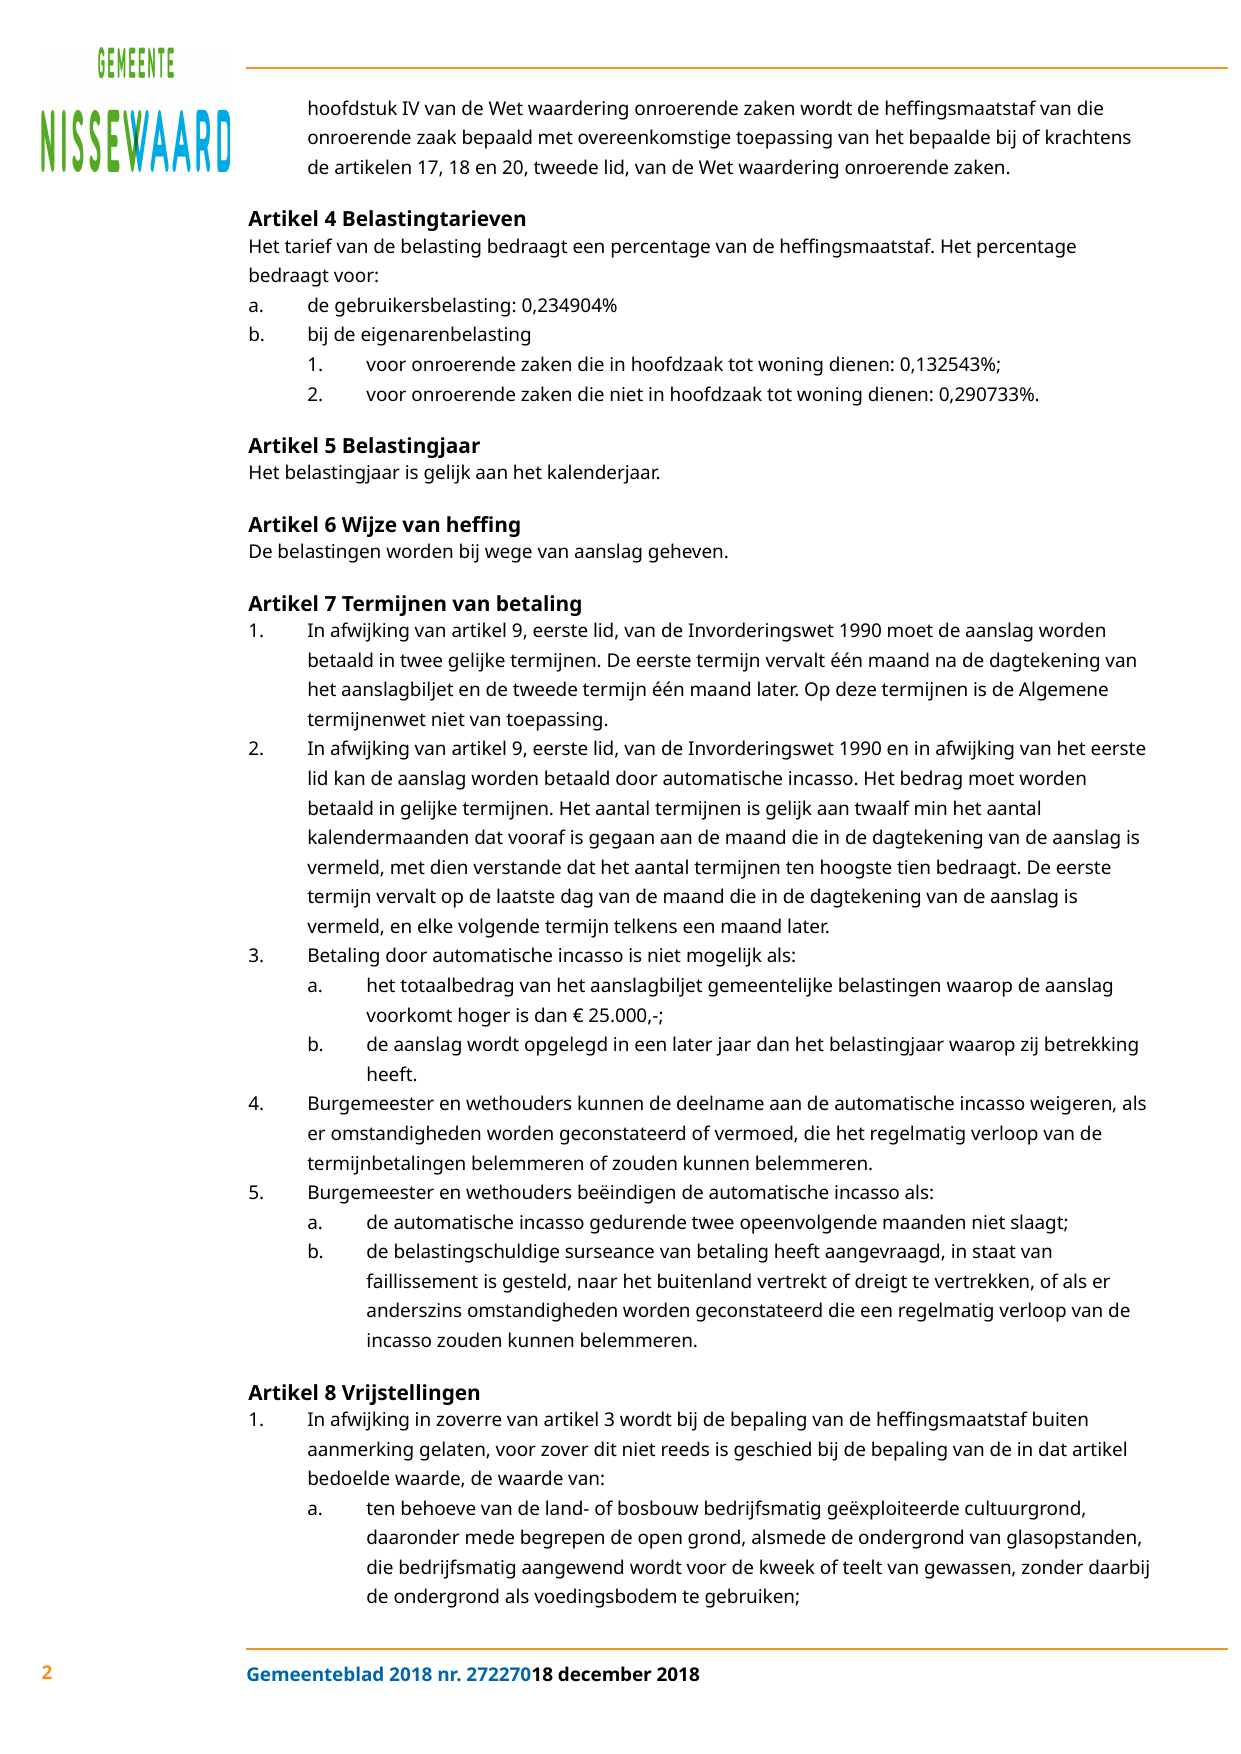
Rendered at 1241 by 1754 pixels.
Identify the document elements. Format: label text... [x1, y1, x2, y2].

text Artikel 6 Wijze van heffing [248, 510, 1152, 538]
list ten behoeve van de land- of bosbouw bedrijfsmatig geëxploiteerde cultuurgrond, daaronder mede begrepen de open grond, alsmede de ondergrond van glasopstanden, die bedrijfsmatig aangewend wordt voor de kweek of teelt van gewassen, zonder daarbij de ondergrond als voedingsbodem te gebruiken; [307, 1495, 1152, 1609]
text Artikel 4 Belastingtarieven [248, 204, 1152, 233]
text Het belastingjaar is gelijk aan het kalenderjaar. [248, 459, 1152, 485]
list In afwijking van artikel 9, eerste lid, van de Invorderingswet 1990 moet de aanslag worden betaald in twee gelijke termijnen. De eerste termijn vervalt één maand na de dagtekening van het aanslagbiljet en de tweede termijn één maand later. Op deze termijnen is de Algemene termijnenwet niet van toepassing. [248, 617, 1152, 732]
text Artikel 7 Termijnen van betaling [248, 589, 1152, 617]
text De belastingen worden bij wege van aanslag geheven. [248, 538, 1152, 564]
list hoofdstuk IV van de Wet waardering onroerende zaken wordt de heffingsmaatstaf van die onroerende zaak bepaald met overeenkomstige toepassing van het bepaalde bij of krachtens de artikelen 17, 18 en 20, tweede lid, van de Wet waardering onroerende zaken. [248, 95, 1152, 180]
list de belastingschuldige surseance van betaling heeft aangevraagd, in staat van faillissement is gesteld, naar het buitenland vertrekt of dreigt te vertrekken, of als er anderszins omstandigheden worden geconstateerd die een regelmatig verloop van de incasso zouden kunnen belemmeren. [307, 1238, 1152, 1353]
list voor onroerende zaken die in hoofdzaak tot woning dienen: 0,132543%; [307, 351, 1152, 377]
list Burgemeester en wethouders beëindigen de automatische incasso als: [248, 1179, 1152, 1205]
list Burgemeester en wethouders kunnen de deelname aan de automatische incasso weigeren, als er omstandigheden worden geconstateerd of vermoed, die het regelmatig verloop van de termijnbetalingen belemmeren of zouden kunnen belemmeren. [248, 1091, 1152, 1176]
picture [201, 122, 206, 138]
list de gebruikersbelasting: 0,234904% [248, 292, 1152, 318]
list voor onroerende zaken die niet in hoofdzaak tot woning dienen: 0,290733%. [307, 381, 1152, 406]
text Artikel 8 Vrijstellingen [248, 1378, 1152, 1406]
list In afwijking in zoverre van artikel 3 wordt bij de bepaling van de heffingsmaatstaf buiten aanmerking gelaten, voor zover dit niet reeds is geschied bij de bepaling van de in dat artikel bedoelde waarde, de waarde van: [248, 1406, 1152, 1491]
picture [222, 122, 227, 160]
list Betaling door automatische incasso is niet mogelijk als: [248, 943, 1152, 968]
list In afwijking van artikel 9, eerste lid, van de Invorderingswet 1990 en in afwijking van het eerste lid kan de aanslag worden betaald door automatische incasso. Het bedrag moet worden betaald in gelijke termijnen. Het aantal termijnen is gelijk aan twaalf min het aantal kalendermaanden dat vooraf is gegaan aan de maand die in de dagtekening van de aanslag is vermeld, met dien verstande dat het aantal termijnen ten hoogste tien bedraagt. De eerste termijn vervalt op de laatste dag van de maand die in de dagtekening van de aanslag is vermeld, en elke volgende termijn telkens een maand later. [248, 736, 1152, 939]
picture [41, 47, 231, 172]
picture [200, 151, 206, 172]
picture [176, 157, 187, 172]
list de automatische incasso gedurende twee opeenvolgende maanden niet slaagt; [307, 1209, 1152, 1235]
list het totaalbedrag van het aanslagbiljet gemeentelijke belastingen waarop de aanslag voorkomt hoger is dan € 25.000,-; [307, 972, 1152, 1028]
text Artikel 5 Belastingjaar [248, 431, 1152, 459]
list de aanslag wordt opgelegd in een later jaar dan het belastingjaar waarop zij betrekking heeft. [307, 1031, 1152, 1087]
text Het tarief van de belasting bedraagt een percentage van de heffingsmaatstaf. Het percentage bedraagt voor: [248, 233, 1152, 288]
list bij de eigenarenbelasting [248, 322, 1152, 347]
picture [154, 157, 165, 172]
